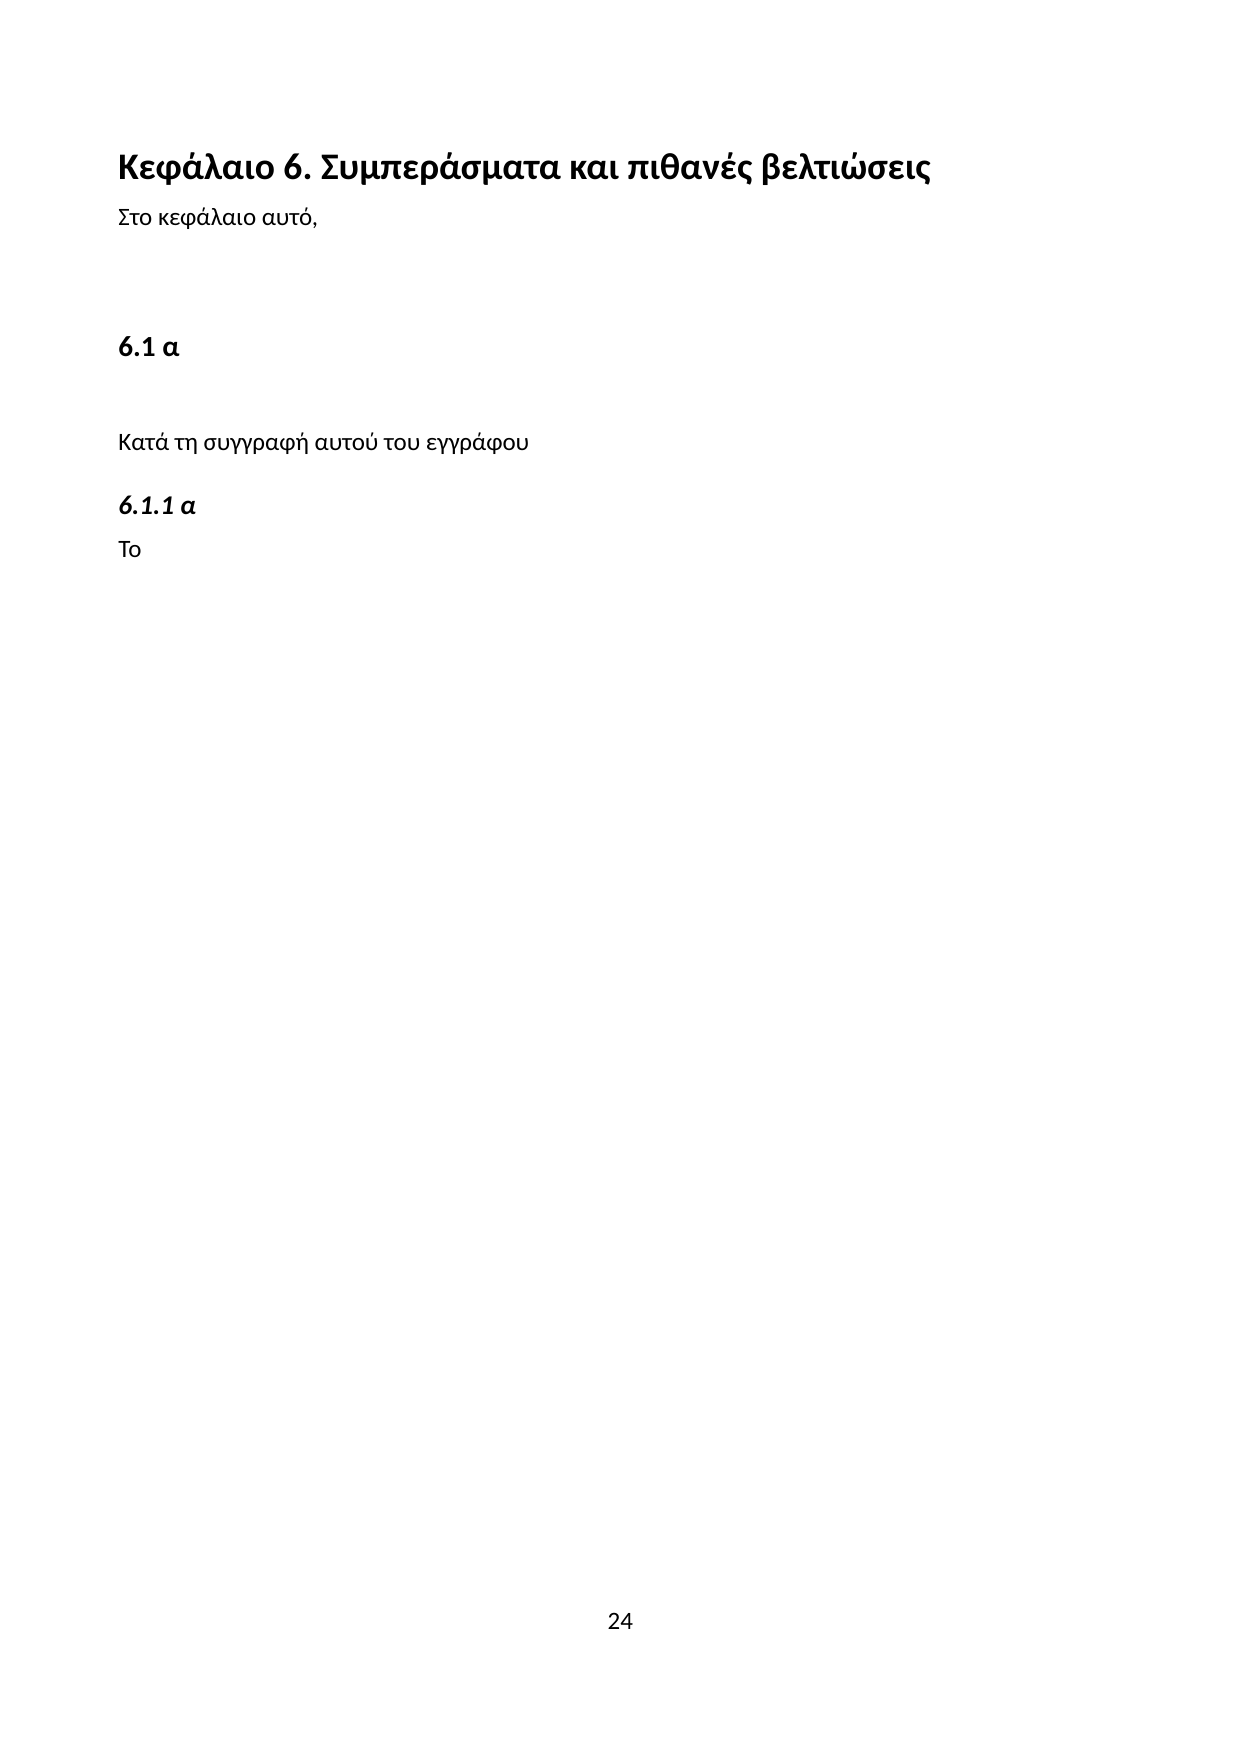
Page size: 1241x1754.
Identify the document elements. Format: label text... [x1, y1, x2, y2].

text Κατά τη συγγραφή αυτού του εγγράφου [118, 426, 1122, 457]
text Στο κεφάλαιο αυτό, [118, 201, 1122, 232]
subtitle Κεφάλαιο 6. Συμπεράσματα και πιθανές βελτιώσεις [118, 143, 1122, 189]
subtitle 6.1.1 α [118, 488, 1122, 521]
subtitle 6.1 α [118, 328, 1122, 364]
text Το [118, 534, 1122, 564]
